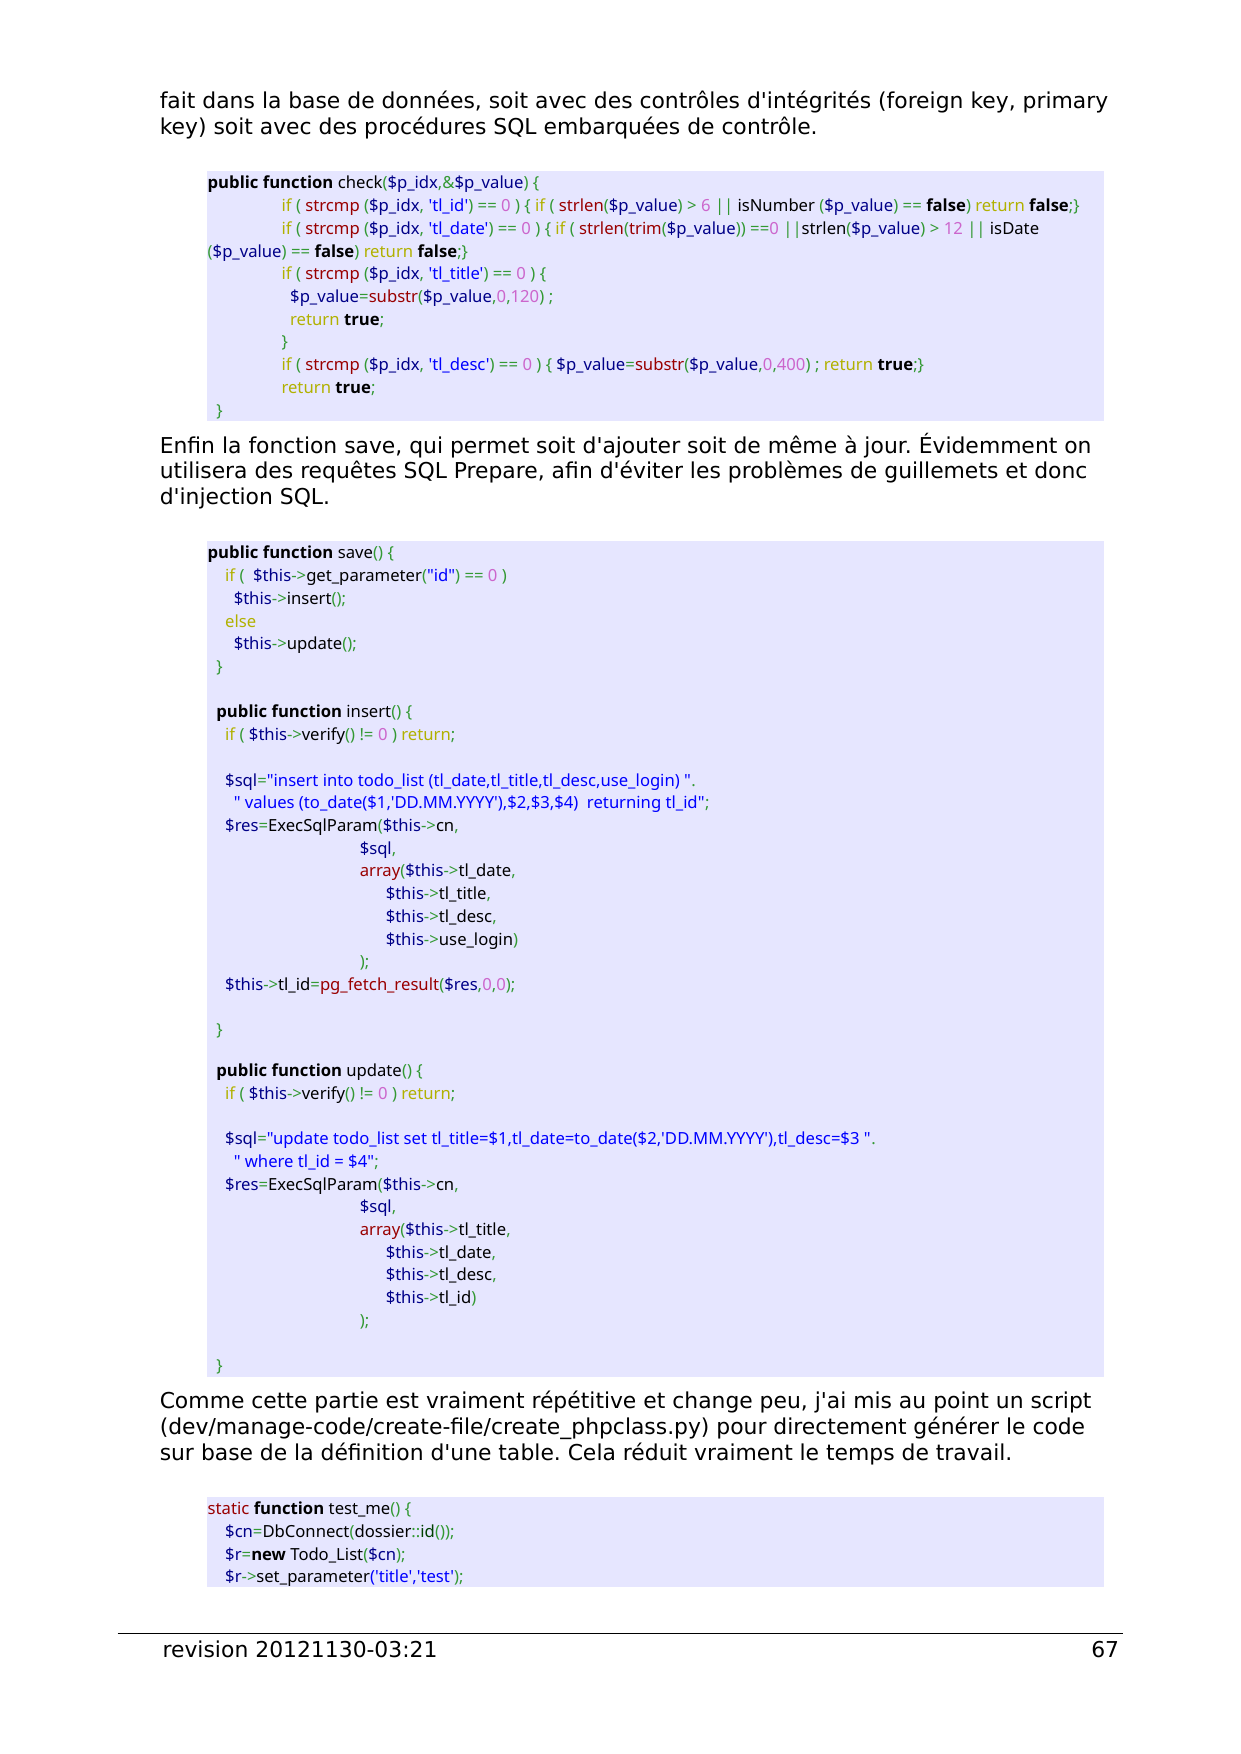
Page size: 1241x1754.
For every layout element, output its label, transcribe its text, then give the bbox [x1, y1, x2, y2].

text public function save() { if ( $this->get_parameter("id") == 0 ) $this->insert(); else $this->update(); } public function insert() { if ( $this->verify() != 0 ) return; $sql="insert into todo_list (tl_date,tl_title,tl_desc,use_login) ". " values (to_date($1,'DD.MM.YYYY'),$2,$3,$4) returning tl_id"; $res=ExecSqlParam($this->cn, $sql, array($this->tl_date, $this->tl_title, $this->tl_desc, $this->use_login) ); $this->tl_id=pg_fetch_result($res,0,0); } [207, 541, 1104, 1041]
text fait dans la base de données, soit avec des contrôles d'intégrités (foreign key, primary key) soit avec des procédures SQL embarquées de contrôle. [159, 88, 1123, 139]
text public function check($p_idx,&$p_value) { if ( strcmp ($p_idx, 'tl_id') == 0 ) { if ( strlen($p_value) > 6 || isNumber ($p_value) == false) return false;} if ( strcmp ($p_idx, 'tl_date') == 0 ) { if ( strlen(trim($p_value)) ==0 ||strlen($p_value) > 12 || isDate ($p_value) == false) return false;} if ( strcmp ($p_idx, 'tl_title') == 0 ) { $p_value=substr($p_value,0,120) ; return true; } if ( strcmp ($p_idx, 'tl_desc') == 0 ) { $p_value=substr($p_value,0,400) ; return true;} return true; } [207, 171, 1104, 421]
text static function test_me() { $cn=DbConnect(dossier::id()); $r=new Todo_List($cn); $r->set_parameter('title','test'); [207, 1497, 1104, 1587]
text Enfin la fonction save, qui permet soit d'ajouter soit de même à jour. Évidemment on utilisera des requêtes SQL Prepare, afin d'éviter les problèmes de guillemets et donc d'injection SQL. [159, 433, 1123, 509]
text public function update() { if ( $this->verify() != 0 ) return; $sql="update todo_list set tl_title=$1,tl_date=to_date($2,'DD.MM.YYYY'),tl_desc=$3 ". " where tl_id = $4"; $res=ExecSqlParam($this->cn, $sql, array($this->tl_title, $this->tl_date, $this->tl_desc, $this->tl_id) ); } [207, 1059, 1104, 1377]
text Comme cette partie est vraiment répétitive et change peu, j'ai mis au point un script (dev/manage-code/create-file/create_phpclass.py) pour directement générer le code sur base de la définition d'une table. Cela réduit vraiment le temps de travail. [159, 1388, 1123, 1465]
